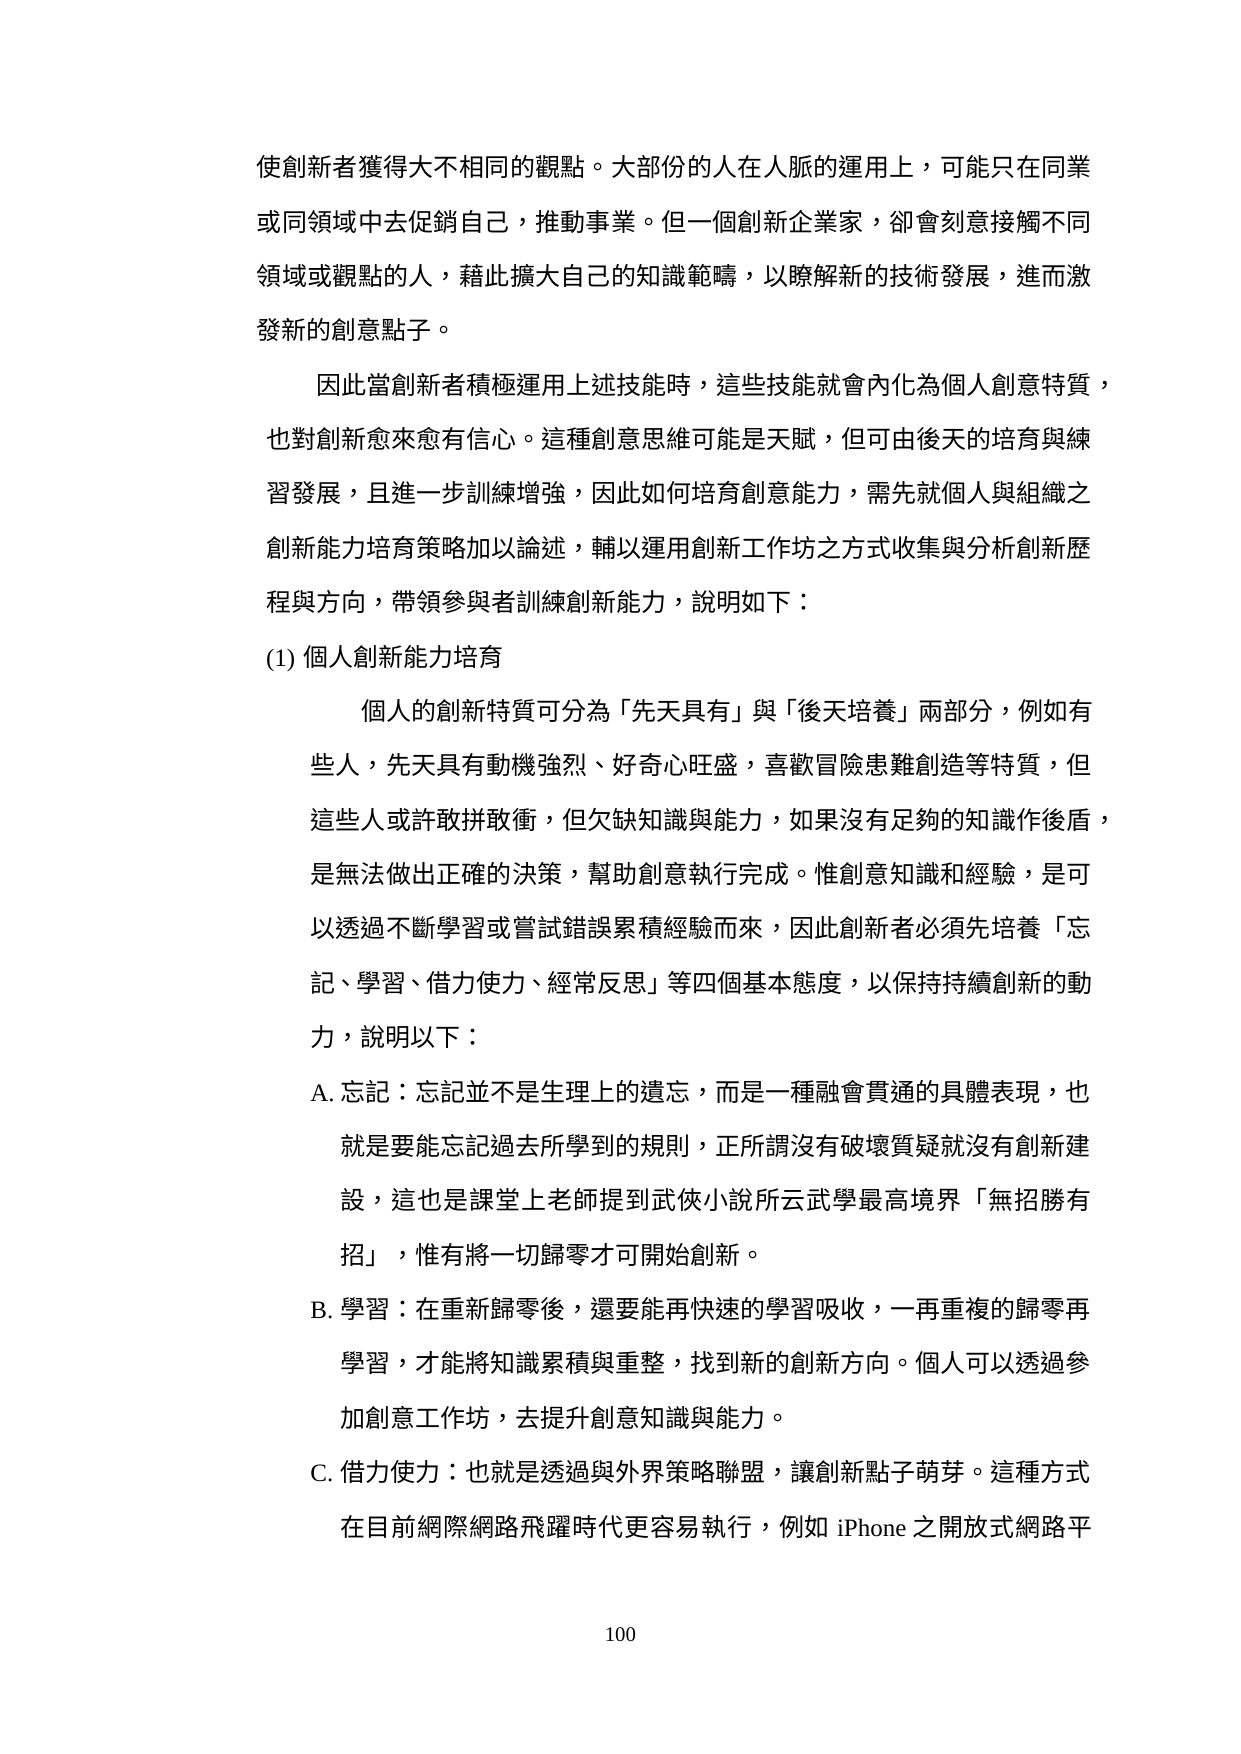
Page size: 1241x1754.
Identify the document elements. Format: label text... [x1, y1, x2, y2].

list 借力使力：也就是透過與外界策略聯盟，讓創新點子萌芽。這種方式在目前網際網路飛躍時代更容易執行，例如iPhone之開放式網路平 [310, 1453, 1092, 1543]
text 因此當創新者積極運用上述技能時，這些技能就會內化為個人創意特質，也對創新愈來愈有信心。這種創意思維可能是天賦，但可由後天的培育與練習發展，且進一步訓練增強，因此如何培育創意能力，需先就個人與組織之創新能力培育策略加以論述，輔以運用創新工作坊之方式收集與分析創新歷程與方向，帶領參與者訓練創新能力，說明如下： [266, 365, 1092, 619]
text 使創新者獲得大不相同的觀點。大部份的人在人脈的運用上，可能只在同業或同領域中去促銷自己，推動事業。但一個創新企業家，卻會刻意接觸不同領域或觀點的人，藉此擴大自己的知識範疇，以瞭解新的技術發展，進而激發新的創意點子。 [221, 148, 1092, 347]
text 個人的創新特質可分為「先天具有」與「後天培養」兩部分，例如有些人，先天具有動機強烈、好奇心旺盛，喜歡冒險患難創造等特質，但這些人或許敢拼敢衝，但欠缺知識與能力，如果沒有足夠的知識作後盾，是無法做出正確的決策，幫助創意執行完成。惟創意知識和經驗，是可以透過不斷學習或嘗試錯誤累積經驗而來，因此創新者必須先培養「忘記、學習、借力使力、經常反思」等四個基本態度，以保持持續創新的動力，說明以下： [310, 691, 1092, 1054]
list 個人創新能力培育 [266, 637, 1092, 673]
list 學習：在重新歸零後，還要能再快速的學習吸收，一再重複的歸零再學習，才能將知識累積與重整，找到新的創新方向。個人可以透過參加創意工作坊，去提升創意知識與能力。 [310, 1289, 1092, 1434]
list 忘記：忘記並不是生理上的遺忘，而是一種融會貫通的具體表現，也就是要能忘記過去所學到的規則，正所謂沒有破壞質疑就沒有創新建設，這也是課堂上老師提到武俠小說所云武學最高境界「無招勝有招」，惟有將一切歸零才可開始創新。 [310, 1072, 1092, 1271]
